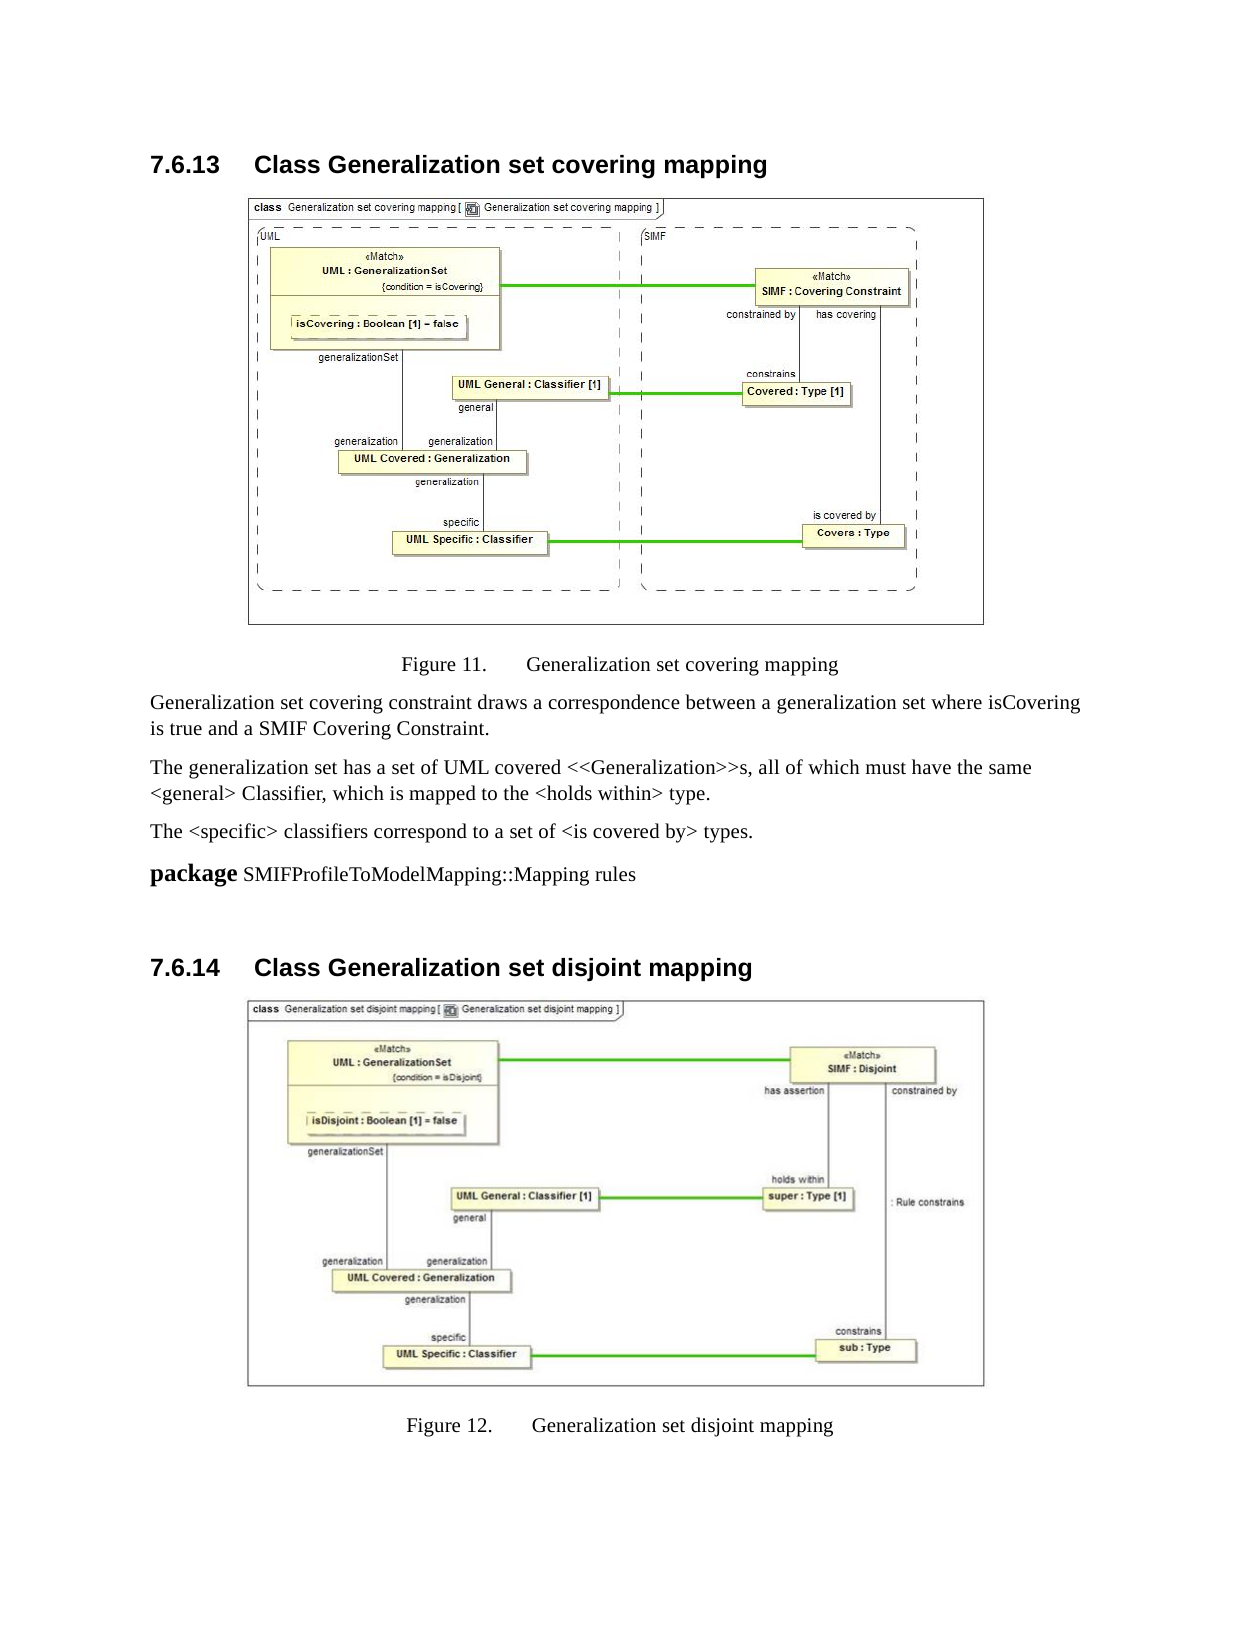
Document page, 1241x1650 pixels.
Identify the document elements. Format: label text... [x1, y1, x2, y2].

subtitle Class Generalization set covering mapping [150, 150, 1090, 179]
picture [243, 193, 997, 638]
text Figure 12. Generalization set disjoint mapping [150, 1413, 1090, 1437]
text Generalization set covering constraint draws a correspondence between a generalization set where isCovering is true and a SMIF Covering Constraint. [150, 690, 1090, 740]
text The generalization set has a set of UML covered <<Generalization>>s, all of which must have the same <general> Classifier, which is mapped to the <holds within> type. [150, 754, 1090, 805]
picture [243, 996, 997, 1399]
subtitle Class Generalization set disjoint mapping [150, 953, 1090, 982]
text The <specific> classifiers correspond to a set of <is covered by> types. [150, 819, 1090, 843]
text package SMIFProfileToModelMapping::Mapping rules [150, 857, 1090, 886]
text Figure 11. Generalization set covering mapping [150, 652, 1090, 676]
